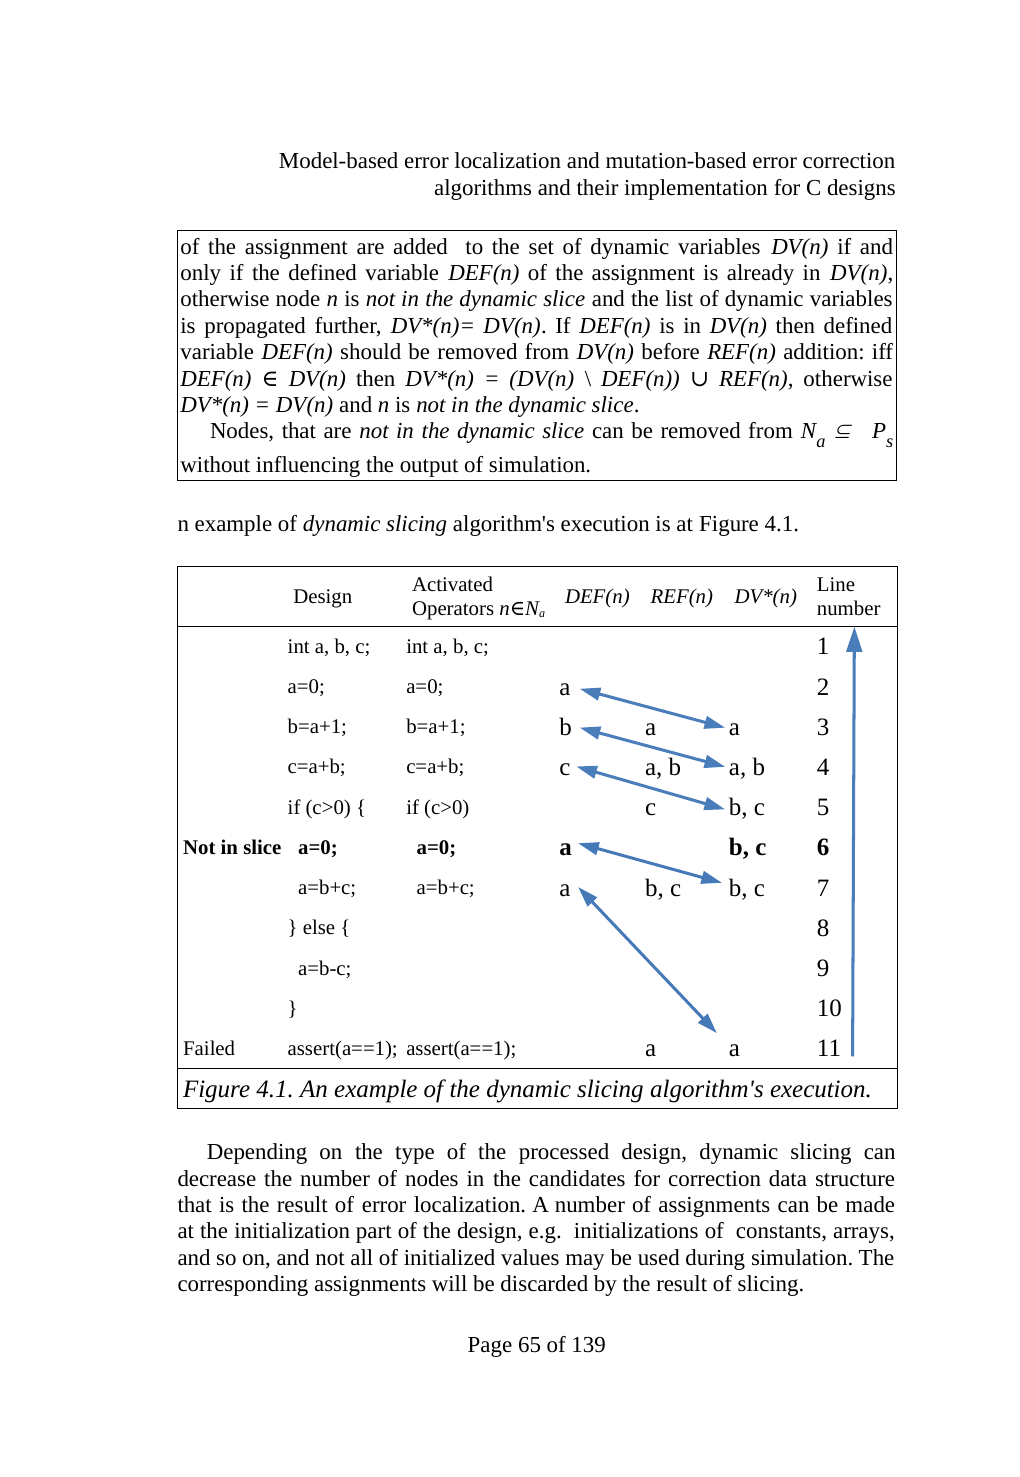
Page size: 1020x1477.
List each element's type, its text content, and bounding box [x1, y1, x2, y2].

table_cell [178, 867, 287, 907]
table_cell [178, 988, 287, 1028]
text Nodes, that are not in the dynamic slice can be removed from Na  Ps without influencing the output of simulation. [178, 414, 896, 480]
table_cell c [559, 746, 645, 787]
table_header [178, 567, 287, 626]
table_cell b=a+1; [288, 706, 406, 746]
table_header DV*(n) [729, 567, 811, 626]
table_cell [178, 948, 287, 988]
table_cell if (c>0) [406, 787, 559, 827]
table_cell a, b [645, 746, 729, 787]
table_cell [559, 988, 645, 1028]
table_cell 9 [811, 948, 851, 988]
table_cell [645, 666, 729, 706]
table_cell [406, 948, 559, 988]
table_cell [559, 907, 632, 947]
table_cell [729, 988, 811, 1028]
table_cell [855, 948, 897, 988]
text Depending on the type of the processed design, dynamic slicing can decrease the number of nodes in the candidates for correction data structure that is the result of error localization. A number of assignments can be made at the initialization part of the design, e.g. initializations of constants, arrays, and so on, and not all of initialized values may be used during simulation. The corresponding assignments will be discarded by the result of slicing. [177, 1138, 896, 1297]
table_cell [729, 666, 811, 706]
table_cell b, c [729, 787, 811, 827]
table_cell Failed [178, 1028, 287, 1068]
table_cell 8 [811, 907, 851, 947]
table_cell [856, 746, 897, 787]
table_cell [645, 961, 671, 988]
table_header Design [288, 567, 406, 626]
table_cell [855, 988, 897, 1028]
table_cell [855, 627, 897, 666]
table_cell } else { [288, 907, 406, 947]
table_cell [559, 787, 645, 827]
text of the assignment are added to the set of dynamic variables DV(n) if and only if the defined variable DEF(n) of the assignment is already in DV(n), otherwise node n is not in the dynamic slice and the list of dynamic variables is propagated further, DV*(n)= DV(n). If DEF(n) is in DV(n) then defined variable DEF(n) should be removed from DV(n) before REF(n) addition: iff DEF(n) ∈ DV(n) then DV*(n) = (DV(n) \ DEF(n)) ∪ REF(n), otherwise DV*(n) = DV(n) and n is not in the dynamic slice. [178, 231, 896, 414]
table_cell [645, 907, 729, 947]
table_cell if (c>0) { [288, 787, 406, 827]
table_header DEF(n) [559, 567, 645, 626]
table_cell [729, 907, 811, 947]
table_cell a [729, 706, 811, 746]
table_cell a=0; [288, 827, 406, 867]
table_cell b [559, 706, 645, 746]
table_cell [855, 907, 897, 947]
table_cell [406, 907, 559, 947]
table_cell [729, 948, 811, 988]
table_cell [178, 787, 287, 827]
table_cell int a, b, c; [288, 627, 406, 666]
table_cell b, c [729, 867, 811, 907]
table_cell a [559, 827, 645, 867]
table_cell Not in slice [178, 827, 287, 867]
table_cell a=0; [406, 827, 559, 867]
table_cell 6 [811, 827, 852, 867]
table_cell [645, 948, 729, 988]
table_cell 1 [811, 627, 854, 666]
table_header Activated Operators n∈Na [406, 567, 559, 626]
table_cell 4 [811, 746, 852, 787]
table_cell a [645, 706, 729, 746]
table_cell c [645, 787, 729, 827]
table_cell 3 [811, 706, 852, 746]
table_cell Figure 4.1. An example of the dynamic slicing algorithm's execution. [178, 1069, 897, 1108]
table_header Line number [811, 567, 897, 626]
table_cell [856, 787, 897, 827]
table_cell int a, b, c; [406, 627, 559, 666]
table_cell 5 [811, 787, 852, 827]
table_cell a=b+c; [406, 867, 559, 907]
table_cell [856, 666, 897, 706]
text n example of dynamic slicing algorithm's execution is at Figure 4.1. [177, 510, 896, 536]
table_cell [178, 746, 287, 787]
table_cell a [645, 1028, 729, 1068]
table_cell [855, 827, 897, 867]
table_cell a=0; [406, 666, 559, 706]
table_cell a [729, 1028, 811, 1068]
table_cell [178, 907, 287, 947]
table_cell [559, 627, 645, 666]
table_cell a [559, 666, 645, 706]
table_cell a=b-c; [288, 948, 406, 988]
table_cell [178, 706, 287, 746]
table_cell [855, 867, 897, 907]
table_cell 2 [811, 666, 852, 706]
table_cell [678, 988, 729, 1028]
table_cell a [559, 867, 645, 907]
table_cell [645, 988, 705, 1028]
table_cell [601, 907, 645, 947]
table_cell 10 [811, 988, 851, 1028]
table_cell [559, 1028, 645, 1068]
table_cell [729, 627, 811, 666]
table_cell b, c [645, 867, 729, 907]
table_cell [645, 627, 729, 666]
table_cell } [288, 988, 406, 1028]
table_cell 11 [811, 1028, 897, 1068]
table_cell [559, 948, 645, 988]
table_cell c=a+b; [288, 746, 406, 787]
table_cell a=b+c; [288, 867, 406, 907]
table_cell [406, 988, 559, 1028]
table_cell 7 [811, 867, 851, 907]
table_cell a, b [729, 746, 811, 787]
table_cell [856, 706, 897, 746]
table_header REF(n) [645, 567, 729, 626]
table_cell [178, 627, 287, 666]
table_cell a=0; [288, 666, 406, 706]
table_cell assert(a==1); [288, 1028, 406, 1068]
table_cell b=a+1; [406, 706, 559, 746]
table_cell [178, 666, 287, 706]
table_cell assert(a==1); [406, 1028, 559, 1068]
table_cell c=a+b; [406, 746, 559, 787]
table_cell [645, 827, 729, 867]
table_cell b, c [729, 827, 811, 867]
